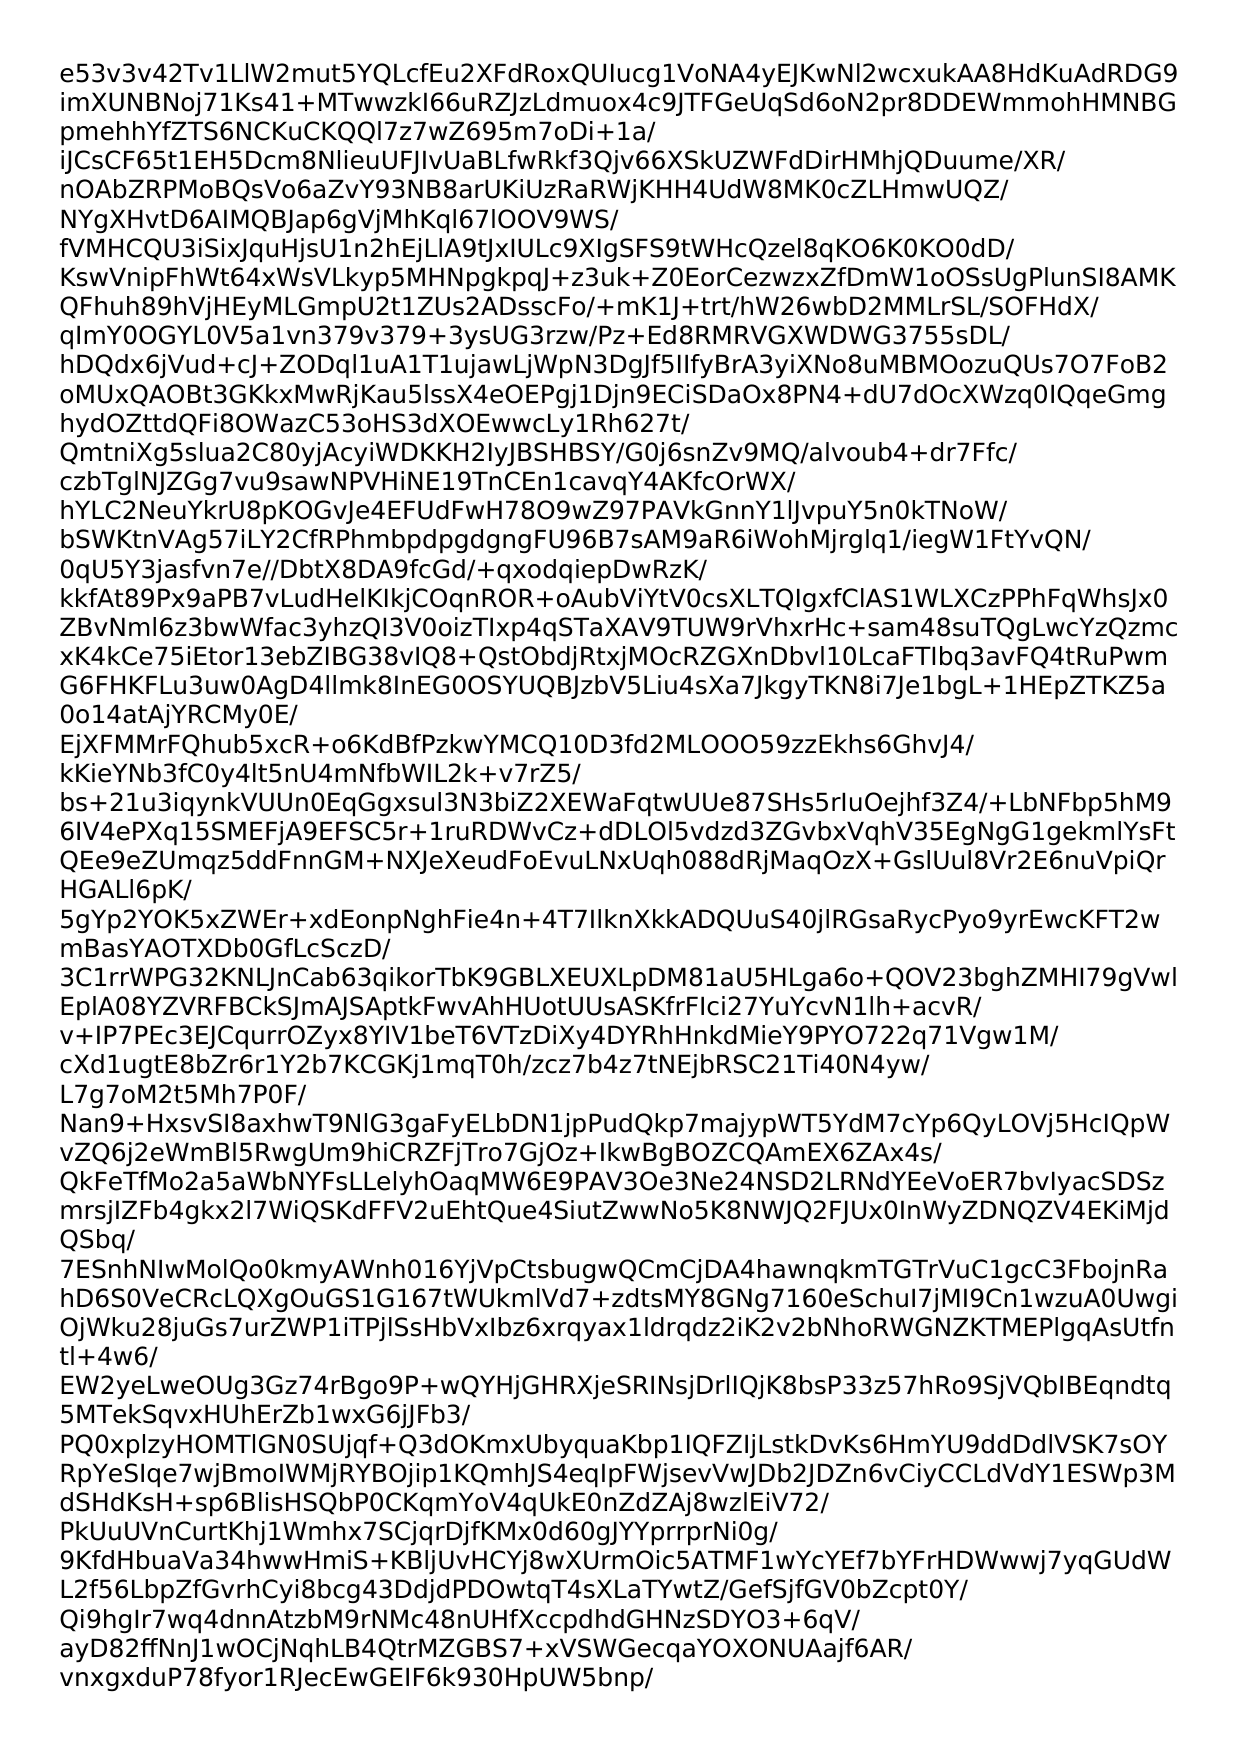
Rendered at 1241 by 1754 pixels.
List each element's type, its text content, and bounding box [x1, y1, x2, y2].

text e53v3v42Tv1LlW2mut5YQLcfEu2XFdRoxQUIucg1VoNA4yEJKwNl2wcxukAA8HdKuAdRDG9imXUNBNoj71Ks41+MTwwzkI66uRZJzLdmuox4c9JTFGeUqSd6oN2pr8DDEWmmohHMNBGpmehhYfZTS6NCKuCKQQl7z7wZ695m7oDi+1a/iJCsCF65t1EH5Dcm8NlieuUFJIvUaBLfwRkf3Qjv66XSkUZWFdDirHMhjQDuume/XR/nOAbZRPMoBQsVo6aZvY93NB8arUKiUzRaRWjKHH4UdW8MK0cZLHmwUQZ/NYgXHvtD6AIMQBJap6gVjMhKql67lOOV9WS/fVMHCQU3iSixJquHjsU1n2hEjLlA9tJxIULc9XIgSFS9tWHcQzel8qKO6K0KO0dD/KswVnipFhWt64xWsVLkyp5MHNpgkpqJ+z3uk+Z0EorCezwzxZfDmW1oOSsUgPlunSI8AMKQFhuh89hVjHEyMLGmpU2t1ZUs2ADsscFo/+mK1J+trt/hW26wbD2MMLrSL/SOFHdX/qImY0OGYL0V5a1vn379v379+3ysUG3rzw/Pz+Ed8RMRVGXWDWG3755sDL/hDQdx6jVud+cJ+ZODql1uA1T1ujawLjWpN3DgJf5IIfyBrA3yiXNo8uMBMOozuQUs7O7FoB2oMUxQAOBt3GKkxMwRjKau5lssX4eOEPgj1Djn9ECiSDaOx8PN4+dU7dOcXWzq0IQqeGmghydOZttdQFi8OWazC53oHS3dXOEwwcLy1Rh627t/QmtniXg5slua2C80yjAcyiWDKKH2IyJBSHBSY/G0j6snZv9MQ/alvoub4+dr7Ffc/czbTglNJZGg7vu9sawNPVHiNE19TnCEn1cavqY4AKfcOrWX/hYLC2NeuYkrU8pKOGvJe4EFUdFwH78O9wZ97PAVkGnnY1lJvpuY5n0kTNoW/bSWKtnVAg57iLY2CfRPhmbpdpgdgngFU96B7sAM9aR6iWohMjrglq1/iegW1FtYvQN/0qU5Y3jasfvn7e//DbtX8DA9fcGd/+qxodqiepDwRzK/kkfAt89Px9aPB7vLudHelKIkjCOqnROR+oAubViYtV0csXLTQIgxfClAS1WLXCzPPhFqWhsJx0ZBvNml6z3bwWfac3yhzQI3V0oizTIxp4qSTaXAV9TUW9rVhxrHc+sam48suTQgLwcYzQzmcxK4kCe75iEtor13ebZIBG38vIQ8+QstObdjRtxjMOcRZGXnDbvl10LcaFTIbq3avFQ4tRuPwmG6FHKFLu3uw0AgD4llmk8InEG0OSYUQBJzbV5Liu4sXa7JkgyTKN8i7Je1bgL+1HEpZTKZ5a0o14atAjYRCMy0E/EjXFMMrFQhub5xcR+o6KdBfPzkwYMCQ10D3fd2MLOOO59zzEkhs6GhvJ4/kKieYNb3fC0y4lt5nU4mNfbWIL2k+v7rZ5/bs+21u3iqynkVUUn0EqGgxsul3N3biZ2XEWaFqtwUUe87SHs5rIuOejhf3Z4/+LbNFbp5hM96IV4ePXq15SMEFjA9EFSC5r+1ruRDWvCz+dDLOl5vdzd3ZGvbxVqhV35EgNgG1gekmlYsFtQEe9eZUmqz5ddFnnGM+NXJeXeudFoEvuLNxUqh088dRjMaqOzX+GslUul8Vr2E6nuVpiQrHGALl6pK/5gYp2YOK5xZWEr+xdEonpNghFie4n+4T7IlknXkkADQUuS40jlRGsaRycPyo9yrEwcKFT2wmBasYAOTXDb0GfLcSczD/3C1rrWPG32KNLJnCab63qikorTbK9GBLXEUXLpDM81aU5HLga6o+QOV23bghZMHI79gVwlEplA08YZVRFBCkSJmAJSAptkFwvAhHUotUUsASKfrFIci27YuYcvN1lh+acvR/v+IP7PEc3EJCqurrOZyx8YIV1beT6VTzDiXy4DYRhHnkdMieY9PYO722q71Vgw1M/cXd1ugtE8bZr6r1Y2b7KCGKj1mqT0h/zcz7b4z7tNEjbRSC21Ti40N4yw/L7g7oM2t5Mh7P0F/Nan9+HxsvSI8axhwT9NlG3gaFyELbDN1jpPudQkp7majypWT5YdM7cYp6QyLOVj5HcIQpWvZQ6j2eWmBl5RwgUm9hiCRZFjTro7GjOz+IkwBgBOZCQAmEX6ZAx4s/QkFeTfMo2a5aWbNYFsLLelyhOaqMW6E9PAV3Oe3Ne24NSD2LRNdYEeVoER7bvIyacSDSzmrsjIZFb4gkx2l7WiQSKdFFV2uEhtQue4SiutZwwNo5K8NWJQ2FJUx0InWyZDNQZV4EKiMjdQSbq/7ESnhNIwMolQo0kmyAWnh016YjVpCtsbugwQCmCjDA4hawnqkmTGTrVuC1gcC3FbojnRahD6S0VeCRcLQXgOuGS1G167tWUkmlVd7+zdtsMY8GNg7160eSchuI7jMI9Cn1wzuA0UwgiOjWku28juGs7urZWP1iTPjlSsHbVxIbz6xrqyax1ldrqdz2iK2v2bNhoRWGNZKTMEPlgqAsUtfntl+4w6/EW2yeLweOUg3Gz74rBgo9P+wQYHjGHRXjeSRINsjDrlIQjK8bsP33z57hRo9SjVQbIBEqndtq5MTekSqvxHUhErZb1wxG6jJFb3/PQ0xplzyHOMTlGN0SUjqf+Q3dOKmxUbyquaKbp1IQFZIjLstkDvKs6HmYU9ddDdlVSK7sOYRpYeSIqe7wjBmoIWMjRYBOjip1KQmhJS4eqIpFWjsevVwJDb2JDZn6vCiyCCLdVdY1ESWp3MdSHdKsH+sp6BlisHSQbP0CKqmYoV4qUkE0nZdZAj8wzlEiV72/PkUuUVnCurtKhj1Wmhx7SCjqrDjfKMx0d60gJYYprrprNi0g/9KfdHbuaVa34hwwHmiS+KBljUvHCYj8wXUrmOic5ATMF1wYcYEf7bYFrHDWwwj7yqGUdWL2f56LbpZfGvrhCyi8bcg43DdjdPDOwtqT4sXLaTYwtZ/GefSjfGV0bZcpt0Y/Qi9hgIr7wq4dnnAtzbM9rNMc48nUHfXccpdhdGHNzSDYO3+6qV/ayD82ffNnJ1wOCjNqhLB4QtrMZGBS7+xVSWGecqaYOXONUAajf6AR/vnxgxduP78fyor1RJecEwGEIF6k930HpUW5bnp/ [59, 59, 1181, 1692]
